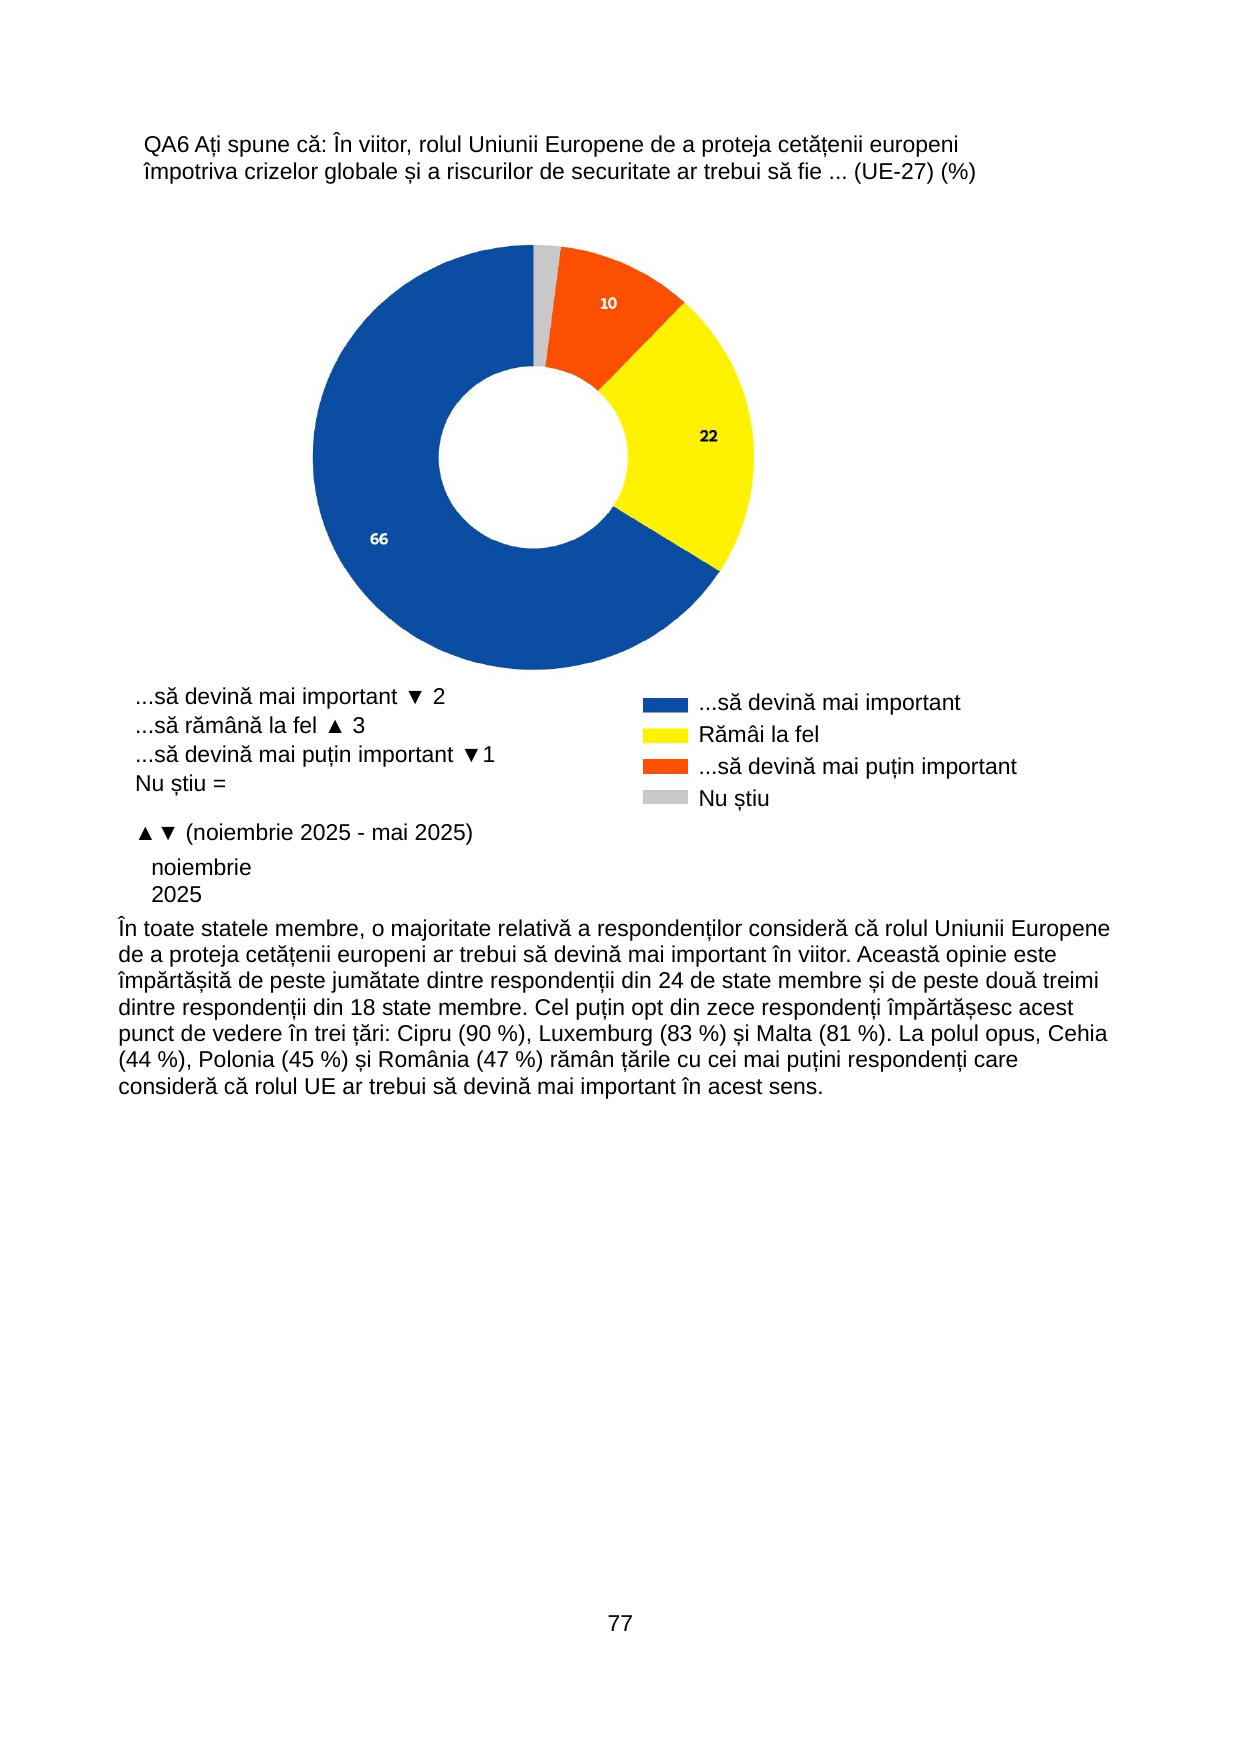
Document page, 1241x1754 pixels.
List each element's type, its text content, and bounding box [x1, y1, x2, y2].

picture [307, 238, 757, 675]
picture [631, 690, 691, 807]
text În toate statele membre, o majoritate relativă a respondenților consideră că rolul Uniunii Europene de a proteja cetățenii europeni ar trebui să devină mai important în viitor. Această opinie este împărtășită de peste jumătate dintre respondenții din 24 de state membre și de peste două treimi dintre respondenții din 18 state membre. Cel puțin opt din zece respondenți împărtășesc acest punct de vedere în trei țări: Cipru (90 %), Luxemburg (83 %) și Malta (81 %). La polul opus, Cehia (44 %), Polonia (45 %) și România (47 %) rămân țările cu cei mai puțini respondenți care consideră că rolul UE ar trebui să devină mai important în acest sens. [118, 124, 1122, 1099]
